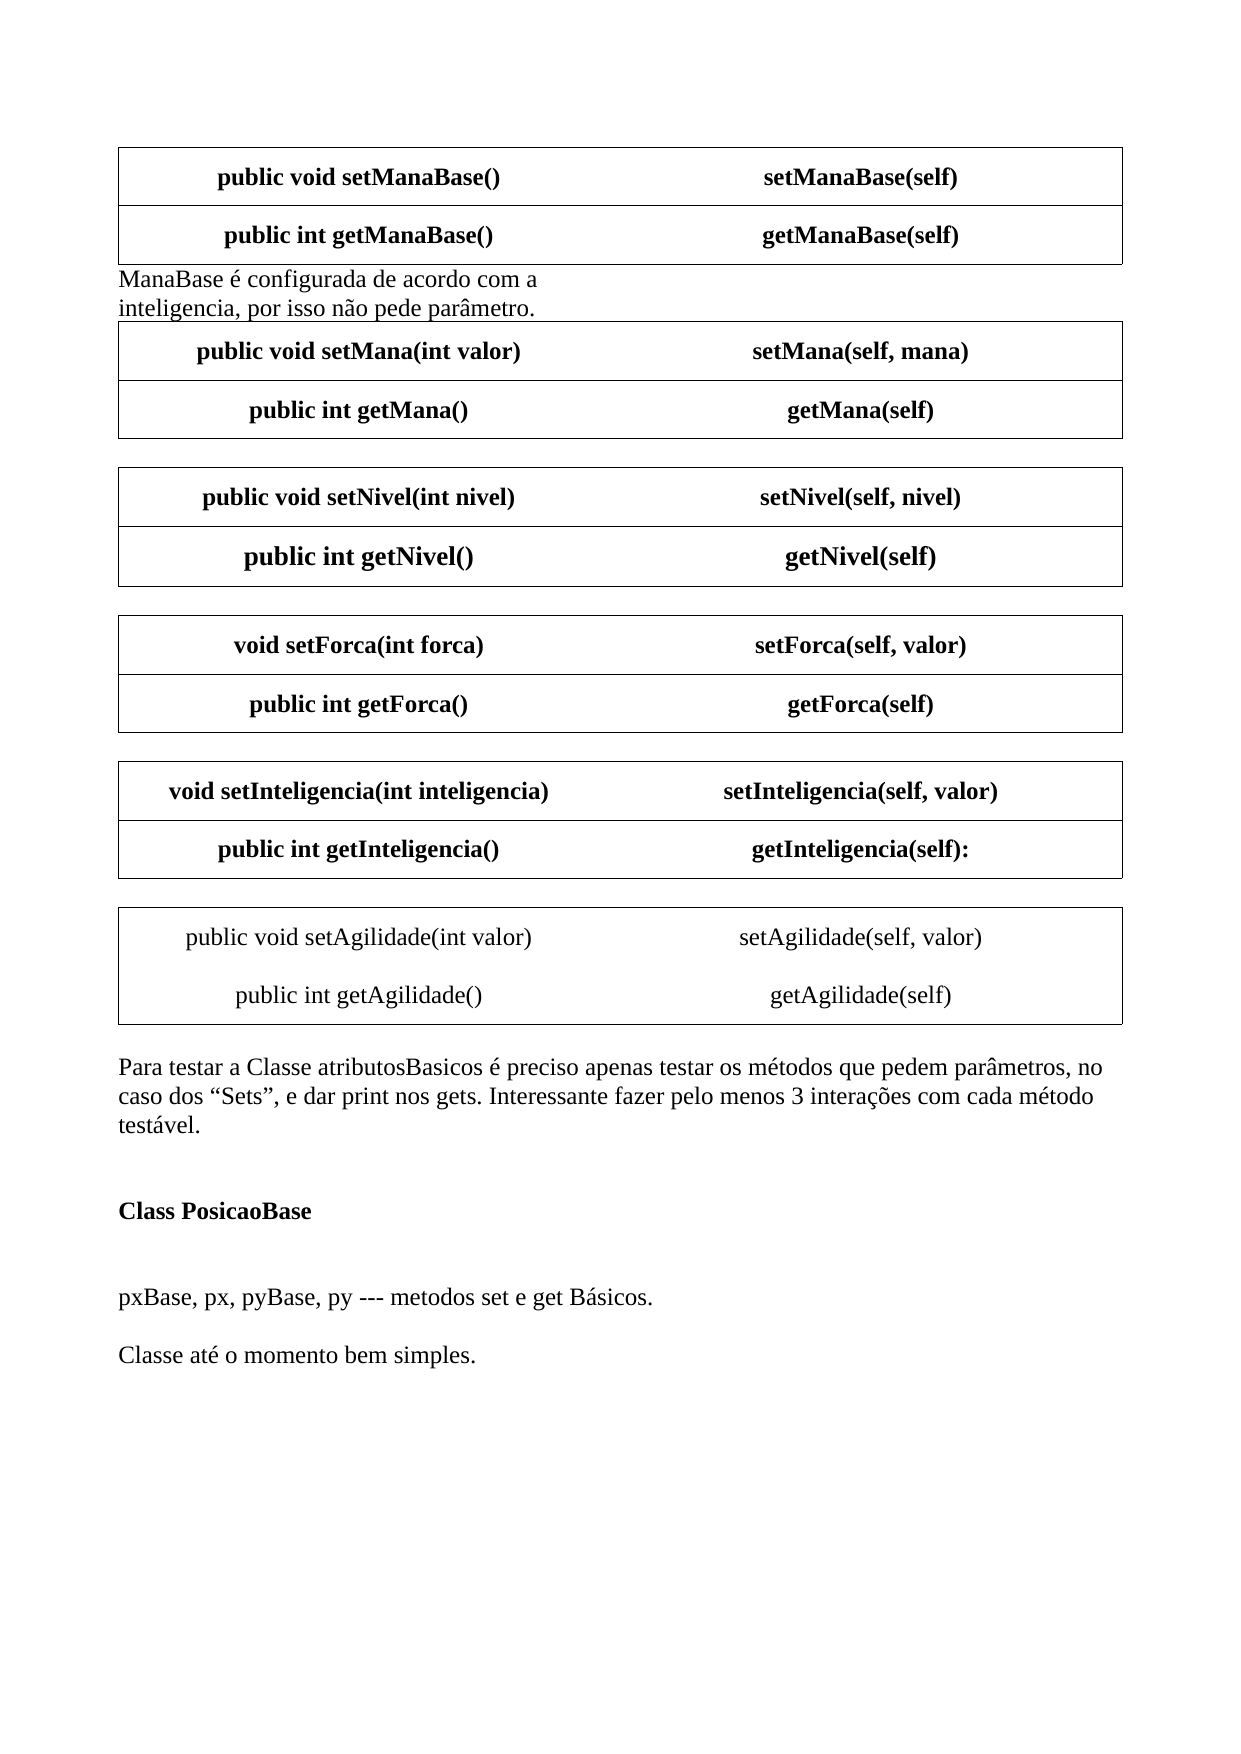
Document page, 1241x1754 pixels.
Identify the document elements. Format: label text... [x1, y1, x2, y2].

table_cell [599, 265, 1122, 321]
table_cell public void setNivel(int nivel) [119, 468, 599, 526]
text Para testar a Classe atributosBasicos é preciso apenas testar os métodos que pedem parâmetros, no caso dos “Sets”, e dar print nos gets. Interessante fazer pelo menos 3 interações com cada método testável. [118, 1052, 1122, 1139]
table_cell public int getMana() [119, 381, 599, 438]
table_cell [599, 118, 1122, 147]
table_cell [118, 879, 599, 907]
table_cell setForca(self, valor) [599, 616, 1122, 674]
table_cell public void setMana(int valor) [119, 322, 599, 380]
table_cell public int getForca() [119, 675, 599, 732]
table_cell setAgilidade(self, valor) [599, 908, 1122, 965]
table_cell ManaBase é configurada de acordo com a inteligencia, por isso não pede parâmetro. [118, 265, 599, 321]
table_cell public void setManaBase() [119, 148, 599, 205]
table_cell void setForca(int forca) [119, 616, 599, 674]
table_cell public int getAgilidade() [119, 965, 599, 1023]
table_cell public void setAgilidade(int valor) [119, 908, 599, 965]
table_cell setNivel(self, nivel) [599, 468, 1122, 526]
table_cell public int getInteligencia() [119, 821, 599, 878]
table_cell getInteligencia(self): [599, 821, 1122, 878]
table_cell setInteligencia(self, valor) [599, 762, 1122, 819]
table_cell setManaBase(self) [599, 148, 1122, 205]
table_cell getAgilidade(self) [599, 965, 1122, 1023]
table_cell [599, 733, 1122, 761]
table_cell [118, 733, 599, 761]
table_cell void setInteligencia(int inteligencia) [119, 762, 599, 819]
table_cell [599, 587, 1122, 615]
table_cell getManaBase(self) [599, 206, 1122, 264]
text Classe até o momento bem simples. [118, 1340, 1122, 1369]
text Class PosicaoBase [118, 1196, 1122, 1225]
table_cell getForca(self) [599, 675, 1122, 732]
table_cell [599, 439, 1122, 467]
table_cell getMana(self) [599, 381, 1122, 438]
table_cell [599, 879, 1122, 907]
text pxBase, px, pyBase, py --- metodos set e get Básicos. [118, 1282, 1122, 1311]
table_cell setMana(self, mana) [599, 322, 1122, 380]
table_cell [118, 118, 599, 147]
table_cell [118, 439, 599, 467]
table_cell public int getManaBase() [119, 206, 599, 264]
table_cell [118, 587, 599, 615]
table_cell public int getNivel() [119, 527, 599, 586]
table_cell getNivel(self) [599, 527, 1122, 586]
